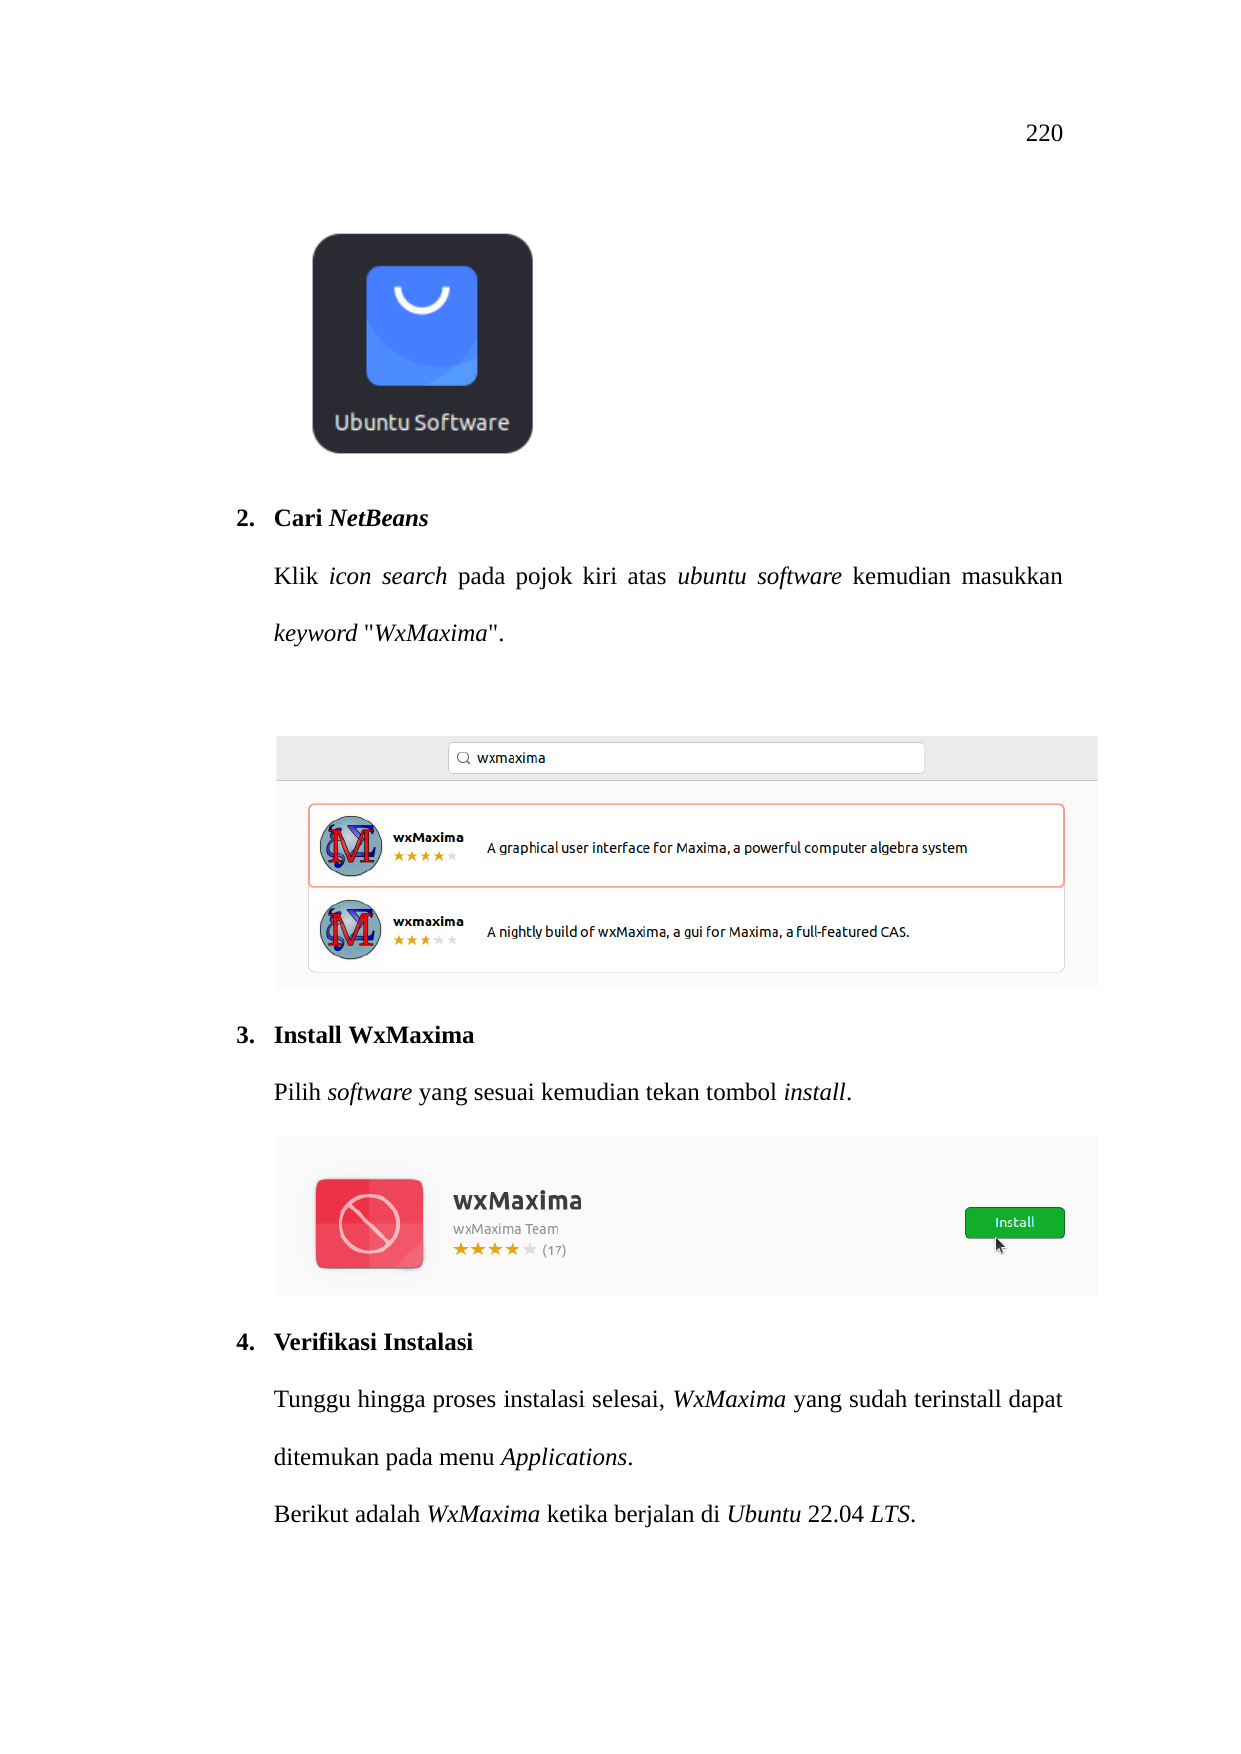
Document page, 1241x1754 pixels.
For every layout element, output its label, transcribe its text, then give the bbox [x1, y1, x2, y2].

picture [276, 736, 1098, 989]
list Tunggu hingga proses instalasi selesai, WxMaxima yang sudah terinstall dapat ditemukan pada menu Applications. [236, 1384, 1063, 1471]
picture [276, 1137, 1098, 1296]
list Cari NetBeans [236, 503, 1063, 532]
list Berikut adalah WxMaxima ketika berjalan di Ubuntu 22.04 LTS. [236, 1499, 1063, 1528]
list Klik icon search pada pojok kiri atas ubuntu software kemudian masukkan keyword "WxMaxima". [236, 561, 1063, 647]
list Verifikasi Instalasi [236, 1327, 1063, 1356]
list Install WxMaxima [236, 1020, 1063, 1048]
list Pilih software yang sesuai kemudian tekan tombol install. [236, 1077, 1063, 1106]
picture [276, 208, 573, 472]
